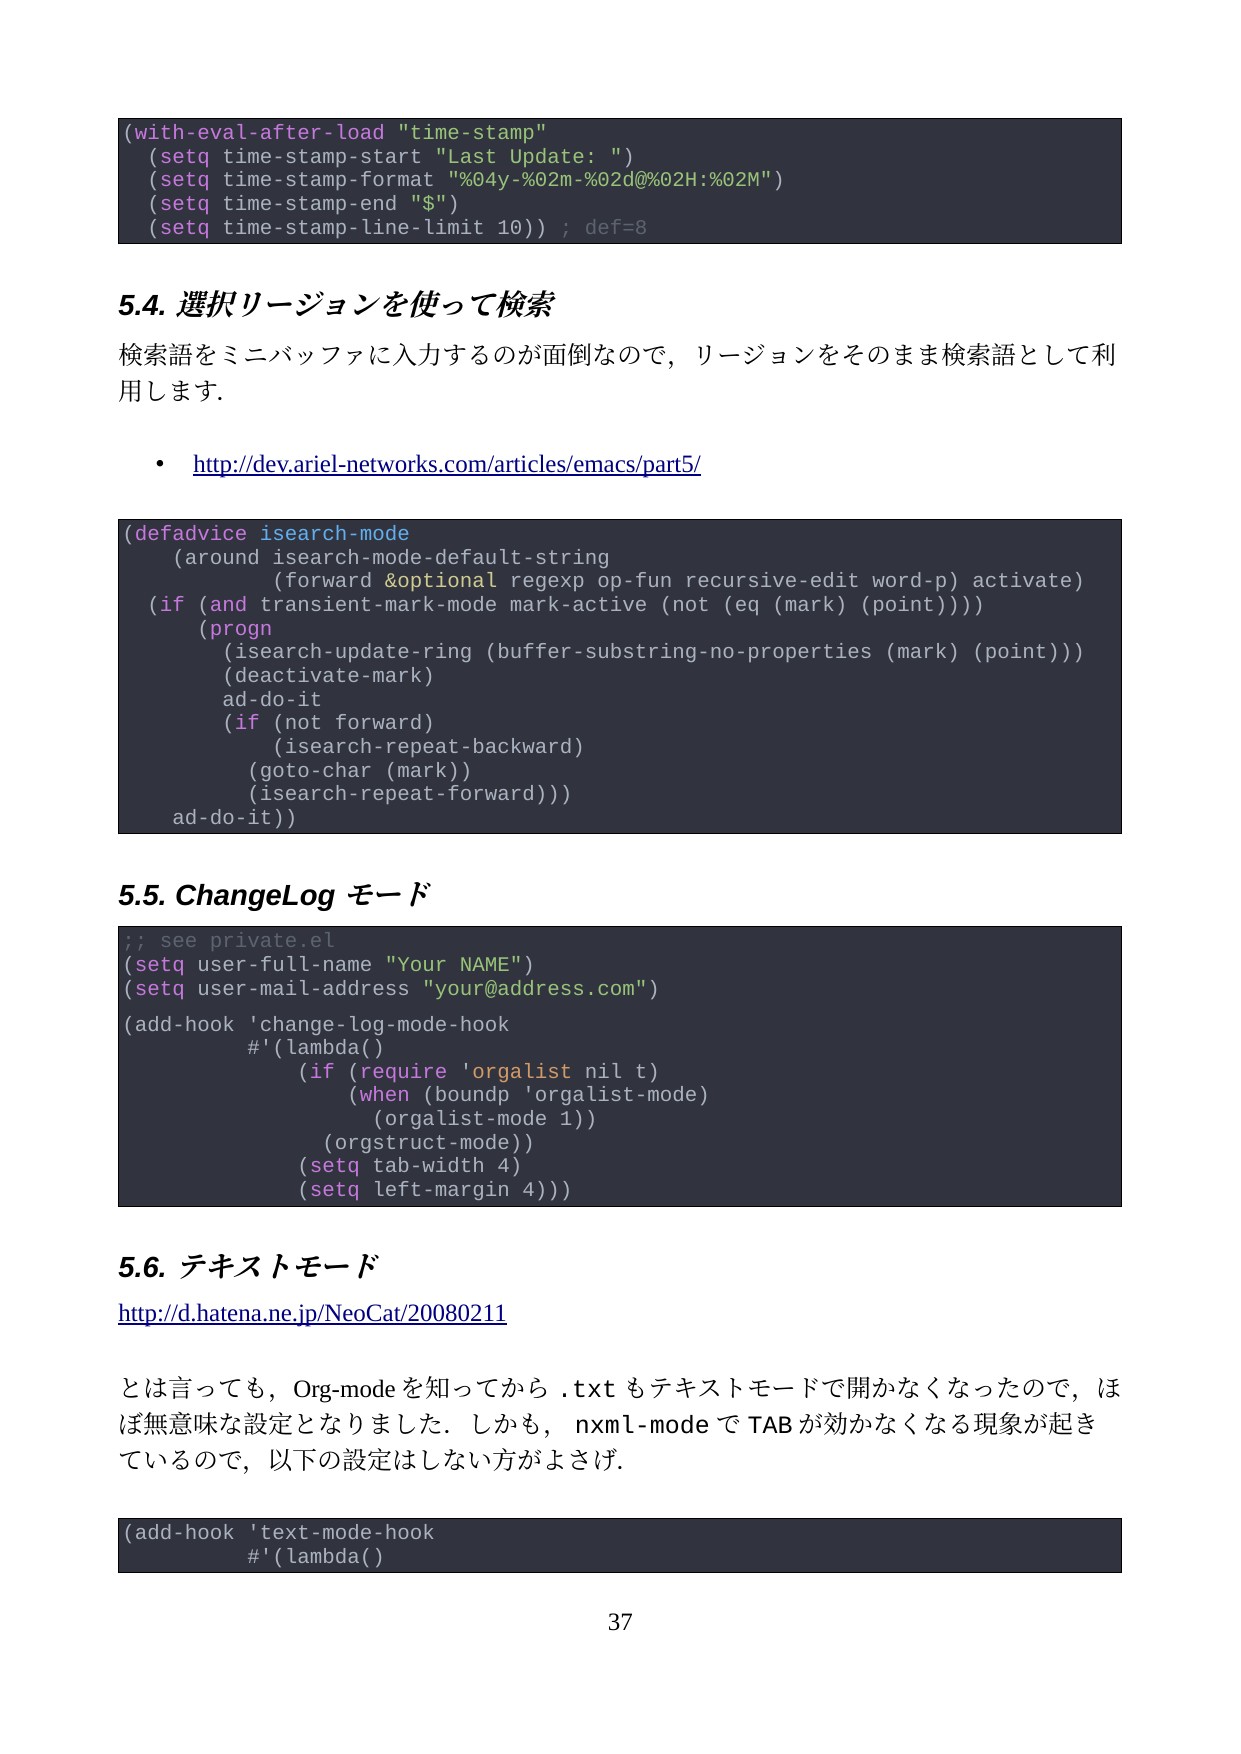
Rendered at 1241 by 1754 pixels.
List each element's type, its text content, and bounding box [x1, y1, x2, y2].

text (setq time-stamp-line-limit 10)) ; def=8 [119, 213, 1121, 243]
list http://dev.ariel-networks.com/articles/emacs/part5/ [156, 449, 1122, 507]
text ;; see private.el [119, 927, 1121, 950]
text (with-eval-after-load "time-stamp" [119, 119, 1121, 142]
text (forward &optional regexp op-fun recursive-edit word-p) activate) [119, 566, 1121, 590]
text (setq user-mail-address "your@address.com") [119, 973, 1121, 1001]
subtitle テキストモード [118, 1244, 1122, 1286]
text http://d.hatena.ne.jp/NeoCat/20080211 [118, 1298, 1122, 1356]
text とは言っても，Org-modeを知ってから .txt もテキストモードで開かなくなったので，ほぼ無意味な設定となりました．しかも， nxml-mode で TAB が効かなくなる現象が起きているので，以下の設定はしない方がよさげ． [118, 1368, 1122, 1506]
text (deactivate-mark) [119, 661, 1121, 685]
text (setq time-stamp-format "%04y-%02m-%02d@%02H:%02M") [119, 165, 1121, 189]
text (if (not forward) [119, 708, 1121, 732]
text (progn [119, 614, 1121, 637]
text (setq left-margin 4))) [119, 1175, 1121, 1206]
text (goto-char (mark)) [119, 756, 1121, 779]
text (isearch-update-ring (buffer-substring-no-properties (mark) (point))) [119, 637, 1121, 661]
text (setq time-stamp-end "$") [119, 189, 1121, 213]
subtitle ChangeLog モード [118, 872, 1122, 914]
text (if (and transient-mark-mode mark-active (not (eq (mark) (point)))) [119, 590, 1121, 614]
text (around isearch-mode-default-string [119, 543, 1121, 566]
text (orgalist-mode 1)) [119, 1104, 1121, 1128]
text 検索語をミニバッファに入力するのが面倒なので，リージョンをそのまま検索語として利用します． [118, 336, 1122, 437]
text (when (boundp 'orgalist-mode) [119, 1081, 1121, 1104]
text (setq time-stamp-start "Last Update: ") [119, 142, 1121, 165]
text (isearch-repeat-forward))) [119, 779, 1121, 803]
text ad-do-it [119, 685, 1121, 708]
text ad-do-it)) [119, 803, 1121, 833]
text (add-hook 'text-mode-hook [119, 1519, 1121, 1542]
text (setq tab-width 4) [119, 1151, 1121, 1175]
text #'(lambda() [119, 1033, 1121, 1057]
text (setq user-full-name "Your NAME") [119, 950, 1121, 973]
text #'(lambda() [119, 1542, 1121, 1572]
text (isearch-repeat-backward) [119, 732, 1121, 756]
text (if (require 'orgalist nil t) [119, 1057, 1121, 1081]
text (add-hook 'change-log-mode-hook [119, 1009, 1121, 1033]
text (defadvice isearch-mode [119, 520, 1121, 543]
text (orgstruct-mode)) [119, 1128, 1121, 1151]
subtitle 選択リージョンを使って検索 [118, 282, 1122, 323]
